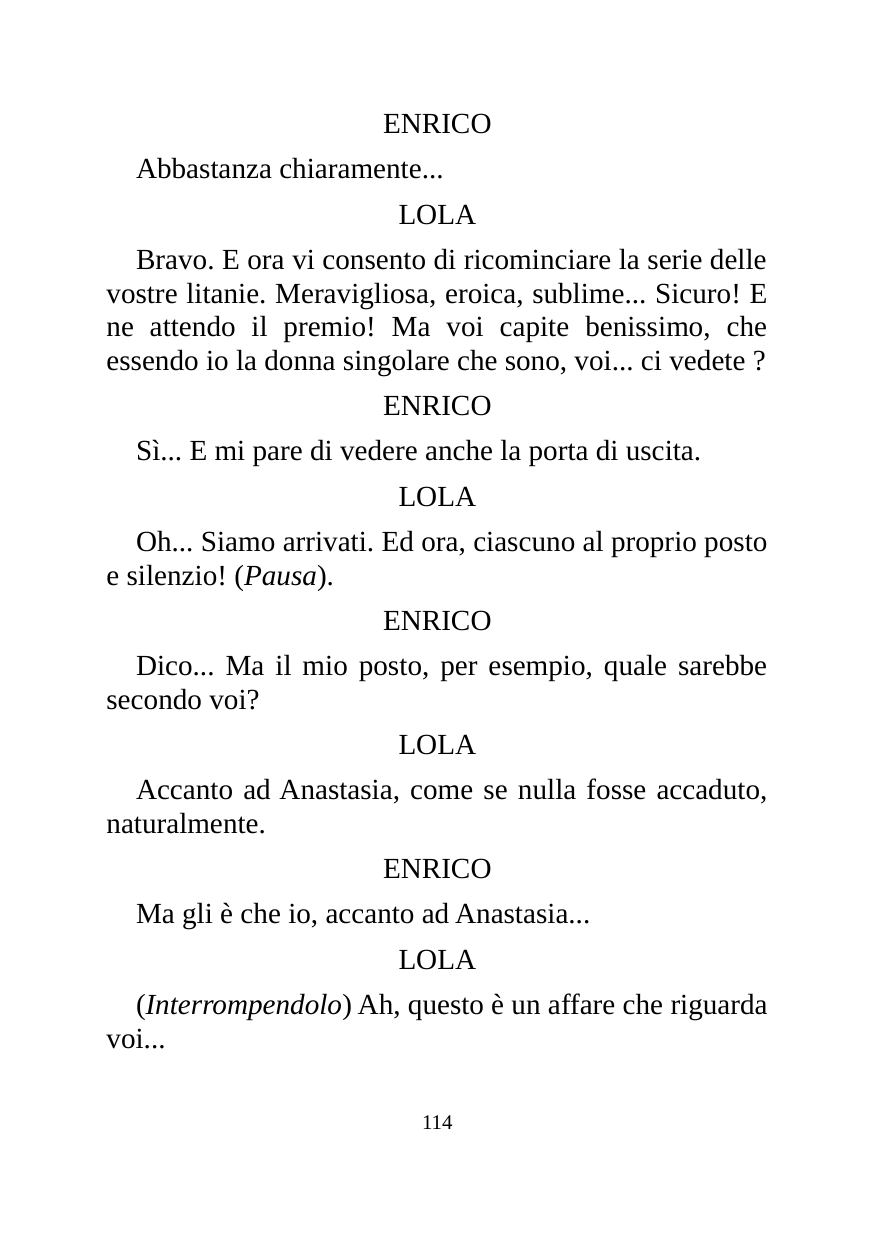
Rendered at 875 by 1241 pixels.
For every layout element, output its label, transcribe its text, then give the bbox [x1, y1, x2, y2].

text (Interrompendolo) Ah, questo è un affare che riguarda voi... [106, 987, 768, 1054]
text LOLA [106, 197, 768, 230]
text Bravo. E ora vi consento di ricominciare la serie delle vostre litanie. Meravigliosa, eroica, sublime... Sicuro! E ne attendo il premio! Ma voi capite benissimo, che essendo io la donna singolare che sono, voi... ci vedete ? [106, 242, 768, 376]
text Dico... Ma il mio posto, per esempio, quale sarebbe secondo voi? [106, 648, 768, 715]
text ENRICO [106, 603, 768, 636]
text Sì... E mi pare di vedere anche la porta di uscita. [106, 433, 768, 467]
text Ma gli è che io, accanto ad Anastasia... [106, 897, 768, 930]
text LOLA [106, 942, 768, 975]
text ENRICO [106, 851, 768, 885]
text LOLA [106, 479, 768, 512]
text ENRICO [106, 388, 768, 422]
text LOLA [106, 727, 768, 761]
text ENRICO [106, 106, 768, 140]
text Accanto ad Anastasia, come se nulla fosse accaduto, naturalmente. [106, 772, 768, 839]
text Abbastanza chiaramente... [106, 152, 768, 185]
text Oh... Siamo arrivati. Ed ora, ciascuno al proprio posto e silenzio! (Pausa). [106, 524, 768, 591]
